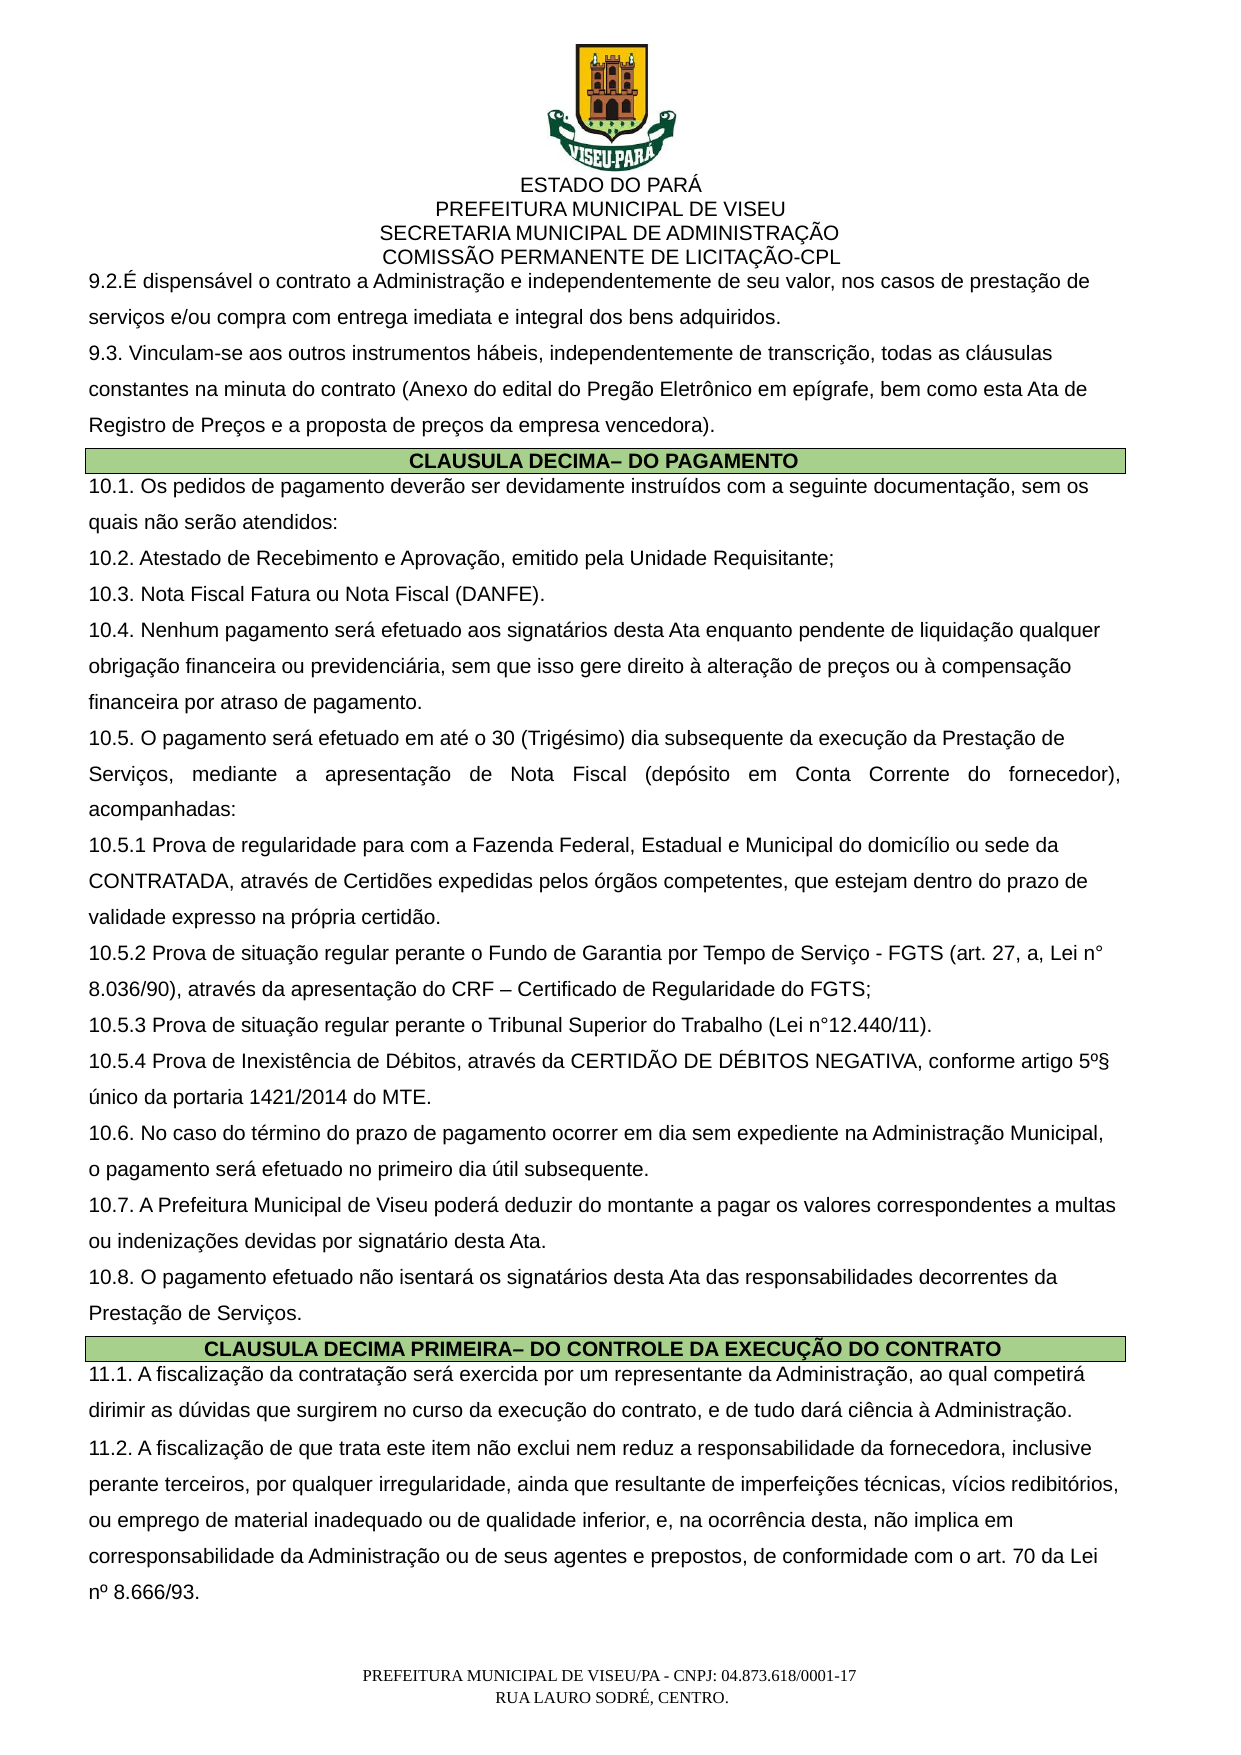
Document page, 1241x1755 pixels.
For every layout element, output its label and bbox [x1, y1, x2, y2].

picture [547, 44, 677, 172]
